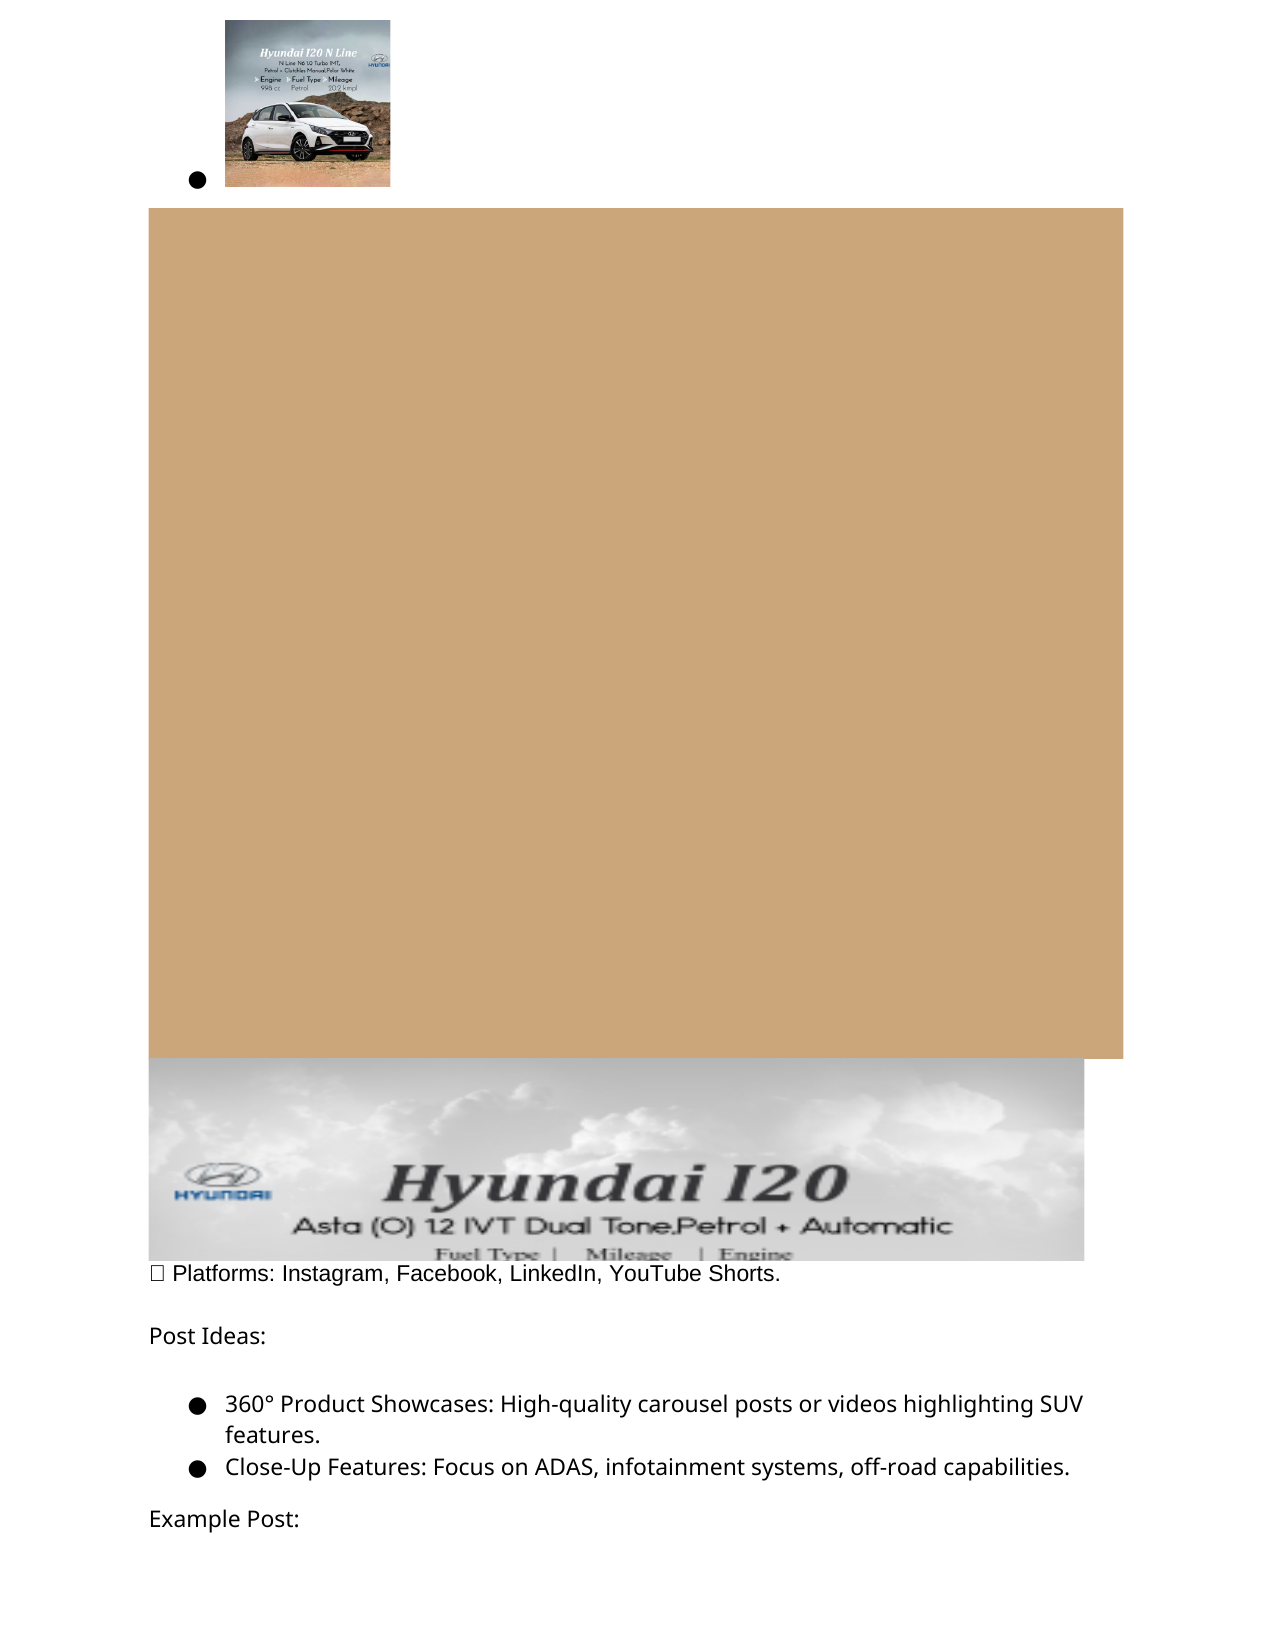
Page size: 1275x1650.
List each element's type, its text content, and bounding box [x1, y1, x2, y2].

list Close-Up Features: Focus on ADAS, infotainment systems, off-road capabilities. [187, 1451, 1125, 1482]
text Post Ideas: [148, 1320, 1125, 1352]
picture [225, 20, 391, 187]
list 360° Product Showcases: High-quality carousel posts or videos highlighting SUV features. [187, 1388, 1125, 1451]
text ✅ Platforms: Instagram, Facebook, LinkedIn, YouTube Shorts. [148, 1260, 1125, 1286]
text Example Post: [148, 1503, 1125, 1534]
picture [148, 208, 1124, 1261]
